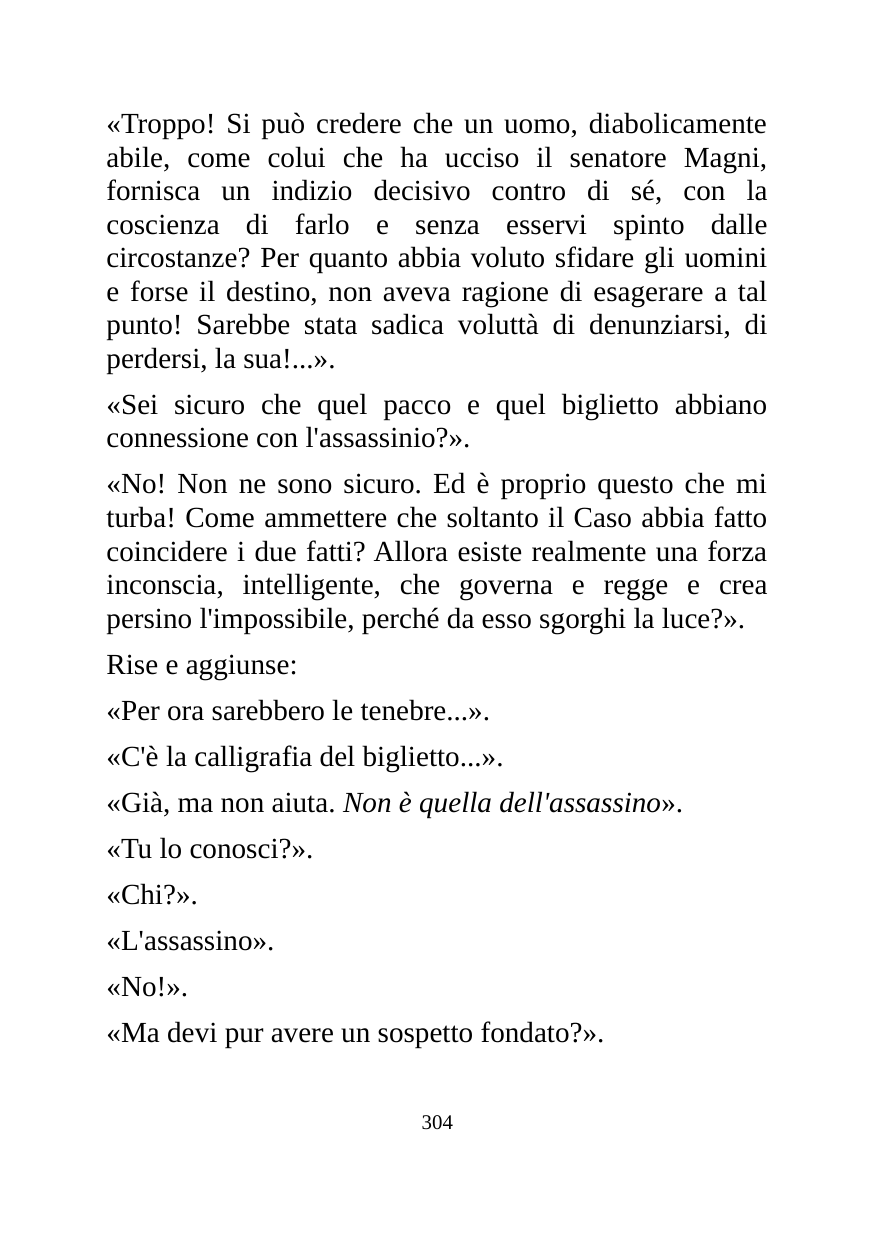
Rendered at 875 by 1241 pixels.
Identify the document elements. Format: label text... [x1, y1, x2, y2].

text «Sei sicuro che quel pacco e quel biglietto abbiano connessione con l'assassinio?». [106, 387, 768, 454]
text «No!». [106, 969, 768, 1003]
text «Tu lo conosci?». [106, 831, 768, 864]
text «L'assassino». [106, 923, 768, 957]
text «Per ora sarebbero le tenebre...». [106, 693, 768, 726]
text «Ma devi pur avere un sospetto fondato?». [106, 1015, 768, 1049]
text Rise e aggiunse: [106, 647, 768, 680]
text «Chi?». [106, 877, 768, 911]
text «No! Non ne sono sicuro. Ed è proprio questo che mi turba! Come ammettere che soltanto il Caso abbia fatto coincidere i due fatti? Allora esiste realmente una forza inconscia, intelligente, che governa e regge e crea persino l'impossibile, perché da esso sgorghi la luce?». [106, 467, 768, 634]
text «Troppo! Si può credere che un uomo, diabolicamente abile, come colui che ha ucciso il senatore Magni, fornisca un indizio decisivo contro di sé, con la coscienza di farlo e senza esservi spinto dalle circostanze? Per quanto abbia voluto sfidare gli uomini e forse il destino, non aveva ragione di esagerare a tal punto! Sarebbe stata sadica voluttà di denunziarsi, di perdersi, la sua!...». [106, 106, 768, 374]
text «C'è la calligrafia del biglietto...». [106, 739, 768, 772]
text «Già, ma non aiuta. Non è quella dell'assassino». [106, 785, 768, 818]
